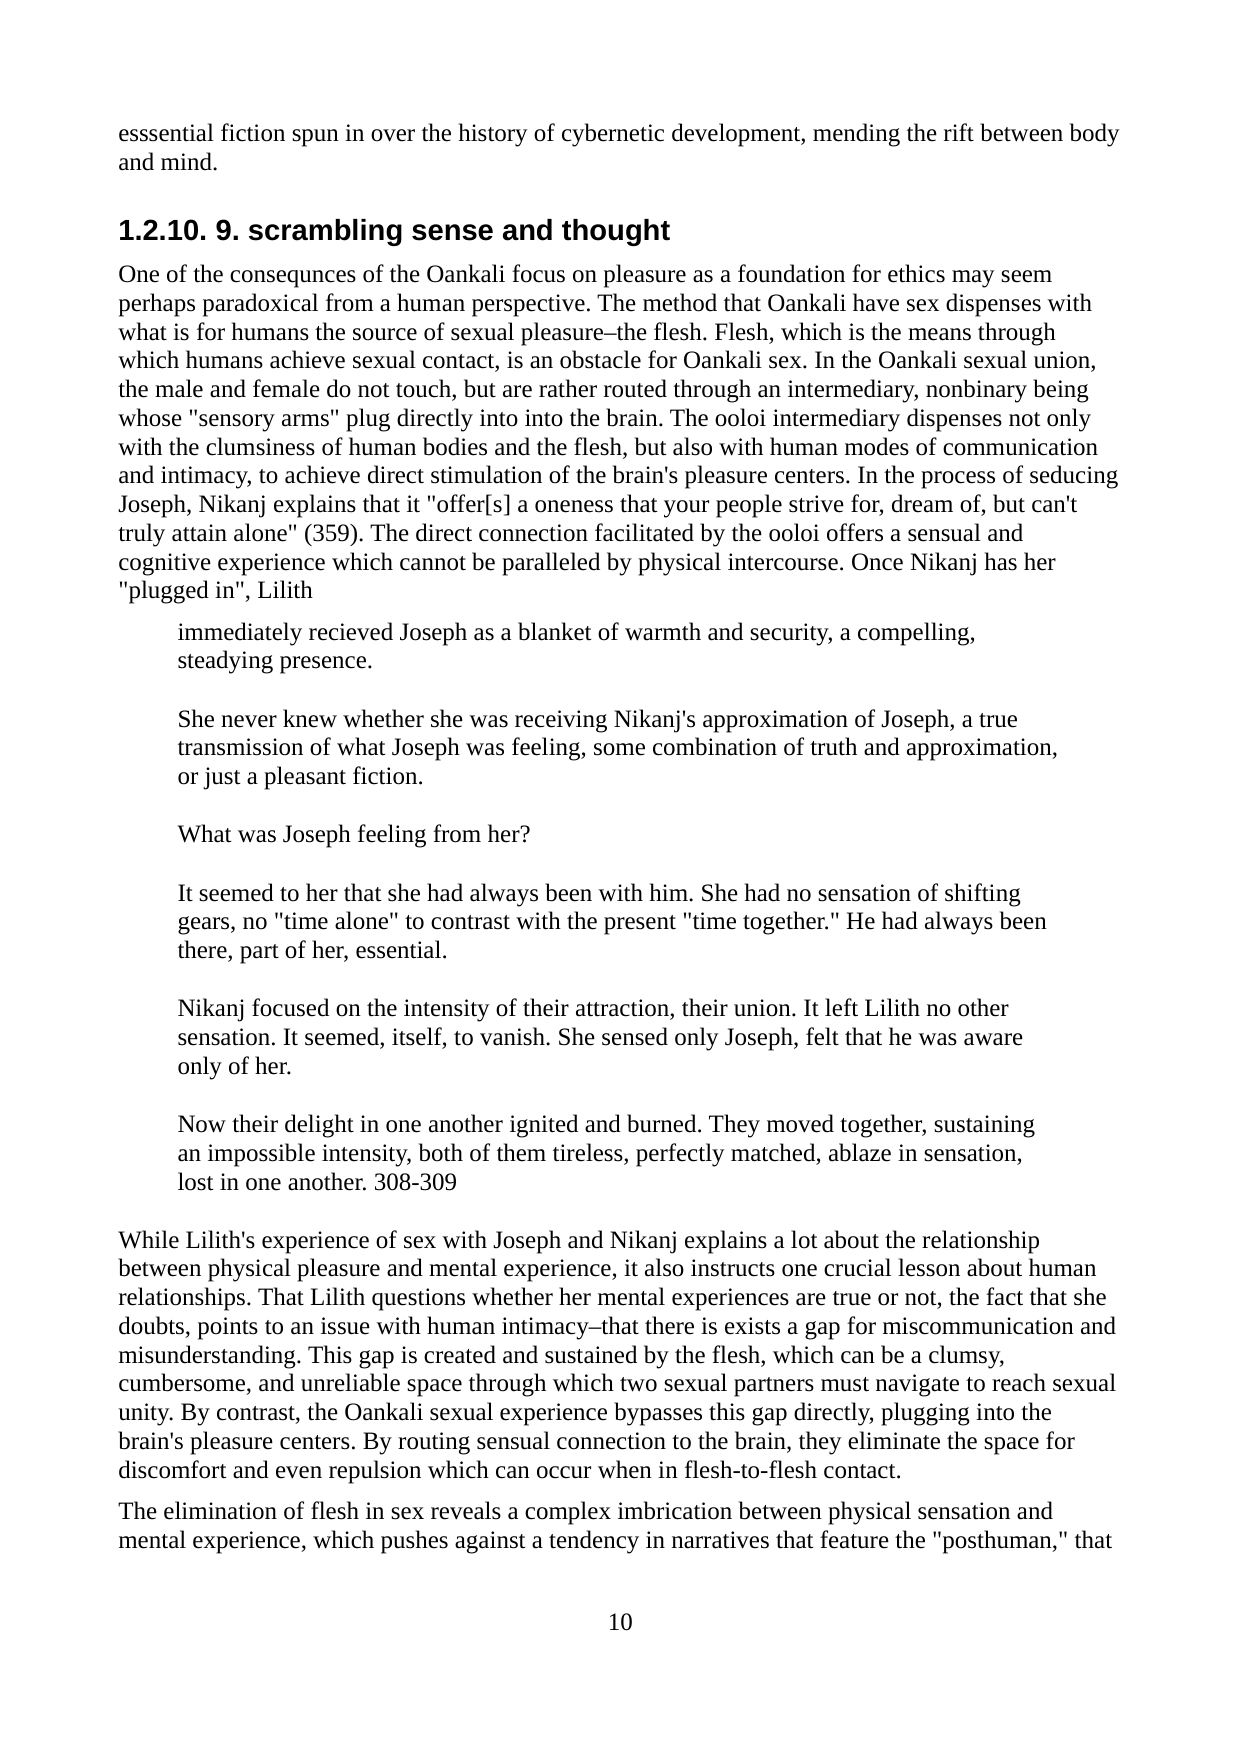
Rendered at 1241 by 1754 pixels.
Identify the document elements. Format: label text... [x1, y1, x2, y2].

text It seemed to her that she had always been with him. She had no sensation of shifting gears, no "time alone" to contrast with the present "time together." He had always been there, part of her, essential. [177, 878, 1063, 964]
text Now their delight in one another ignited and burned. They moved together, sustaining an impossible intensity, both of them tireless, perfectly matched, ablaze in sensation, lost in one another. 308-309 [177, 1109, 1063, 1195]
text immediately recieved Joseph as a blanket of warmth and security, a compelling, steadying presence. [177, 617, 1063, 674]
text esssential fiction spun in over the history of cybernetic development, mending the rift between body and mind. [118, 118, 1122, 176]
text While Lilith's experience of sex with Joseph and Nikanj explains a lot about the relationship between physical pleasure and mental experience, it also instructs one crucial lesson about human relationships. That Lilith questions whether her mental experiences are true or not, the fact that she doubts, points to an issue with human intimacy–that there is exists a gap for miscommunication and misunderstanding. This gap is created and sustained by the flesh, which can be a clumsy, cumbersome, and unreliable space through which two sexual partners must navigate to reach sexual unity. By contrast, the Oankali sexual experience bypasses this gap directly, plugging into the brain's pleasure centers. By routing sensual connection to the brain, they eliminate the space for discomfort and even repulsion which can occur when in flesh-to-flesh contact. [118, 1225, 1122, 1483]
text Nikanj focused on the intensity of their attraction, their union. It left Lilith no other sensation. It seemed, itself, to vanish. She sensed only Joseph, felt that he was aware only of her. [177, 993, 1063, 1079]
text The elimination of flesh in sex reveals a complex imbrication between physical sensation and mental experience, which pushes against a tendency in narratives that feature the "posthuman," that [118, 1496, 1122, 1553]
subtitle 9. scrambling sense and thought [118, 213, 1122, 247]
text One of the consequnces of the Oankali focus on pleasure as a foundation for ethics may seem perhaps paradoxical from a human perspective. The method that Oankali have sex dispenses with what is for humans the source of sexual pleasure–the flesh. Flesh, which is the means through which humans achieve sexual contact, is an obstacle for Oankali sex. In the Oankali sexual union, the male and female do not touch, but are rather routed through an intermediary, nonbinary being whose "sensory arms" plug directly into into the brain. The ooloi intermediary dispenses not only with the clumsiness of human bodies and the flesh, but also with human modes of communication and intimacy, to achieve direct stimulation of the brain's pleasure centers. In the process of seducing Joseph, Nikanj explains that it "offer[s] a oneness that your people strive for, dream of, but can't truly attain alone" (359). The direct connection facilitated by the ooloi offers a sensual and cognitive experience which cannot be paralleled by physical intercourse. Once Nikanj has her "plugged in", Lilith [118, 259, 1122, 604]
text What was Joseph feeling from her? [177, 819, 1063, 848]
text She never knew whether she was receiving Nikanj's approximation of Joseph, a true transmission of what Joseph was feeling, some combination of truth and approximation, or just a pleasant fiction. [177, 704, 1063, 790]
